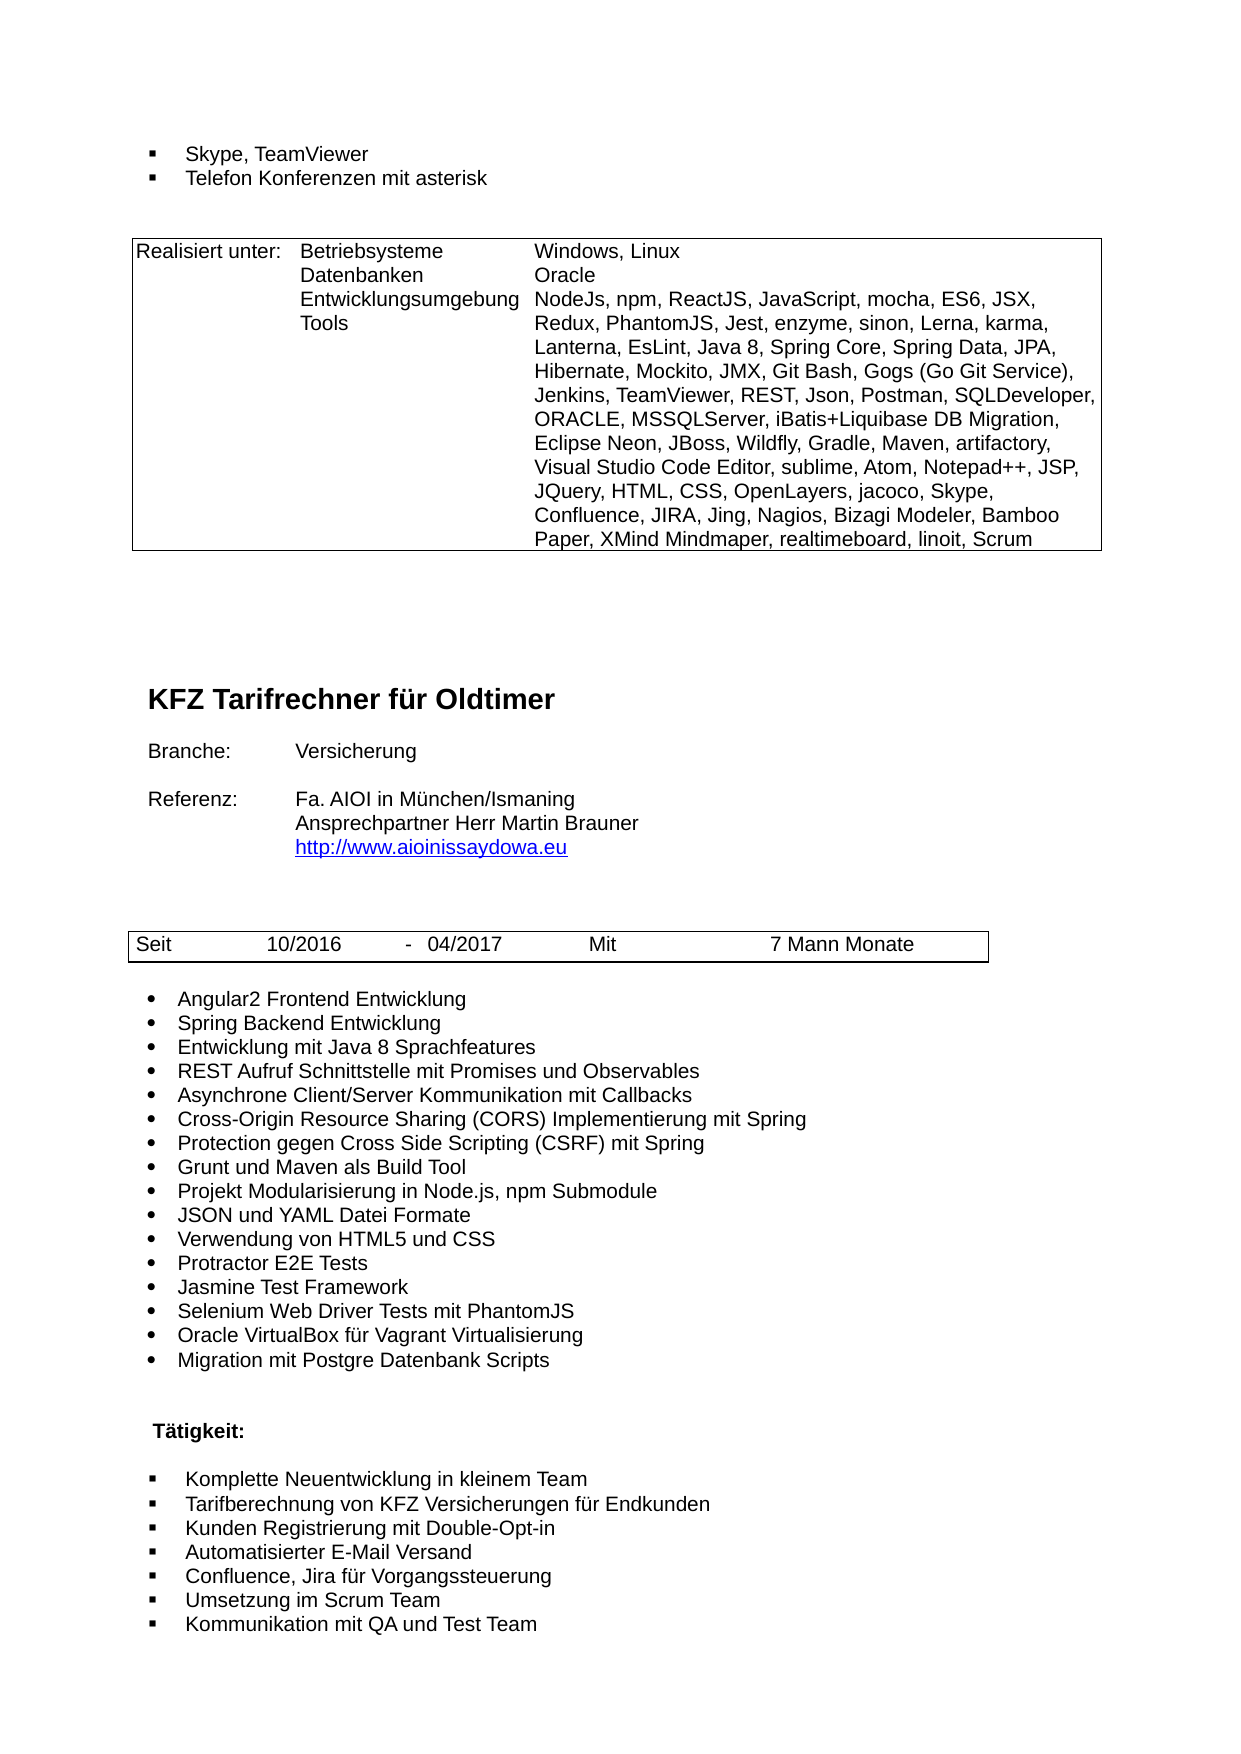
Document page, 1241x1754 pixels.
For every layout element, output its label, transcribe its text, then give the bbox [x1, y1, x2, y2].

list Jasmine Test Framework [148, 1275, 1110, 1299]
list JSON und YAML Datei Formate [148, 1203, 1110, 1227]
list Confluence, Jira für Vorgangssteuerung [148, 1563, 1110, 1588]
table_header Realisiert unter: [133, 239, 297, 287]
list Tarifberechnung von KFZ Versicherungen für Endkunden [148, 1491, 1110, 1515]
list Angular2 Frontend Entwicklung [148, 986, 1110, 1011]
text http://www.aioinissaydowa.eu [221, 835, 1110, 859]
text Tätigkeit: [152, 1419, 1110, 1443]
list Protractor E2E Tests [148, 1251, 1110, 1275]
list Kunden Registrierung mit Double-Opt-in [148, 1515, 1110, 1539]
list Entwicklung mit Java 8 Sprachfeatures [148, 1034, 1110, 1059]
list Selenium Web Driver Tests mit PhantomJS [148, 1299, 1110, 1323]
list Skype, TeamViewer [148, 142, 1110, 166]
list Umsetzung im Scrum Team [148, 1588, 1110, 1612]
table_header Windows, Linux Oracle [531, 239, 1101, 287]
table_header Mit [581, 932, 762, 961]
table_header 10/2016 [259, 932, 398, 961]
list Protection gegen Cross Side Scripting (CSRF) mit Spring [148, 1131, 1110, 1155]
table_cell Entwicklungsumgebung Tools [297, 287, 531, 550]
table_header Betriebsysteme Datenbanken [297, 239, 531, 287]
table_header Seit [129, 932, 259, 961]
list Cross-Origin Resource Sharing (CORS) Implementierung mit Spring [148, 1107, 1110, 1131]
list Migration mit Postgre Datenbank Scripts [148, 1347, 1110, 1371]
list Oracle VirtualBox für Vagrant Virtualisierung [148, 1323, 1110, 1347]
list Verwendung von HTML5 und CSS [148, 1227, 1110, 1251]
list Telefon Konferenzen mit asterisk [148, 166, 1110, 190]
list Kommunikation mit QA und Test Team [148, 1612, 1110, 1636]
table_cell NodeJs, npm, ReactJS, JavaScript, mocha, ES6, JSX, Redux, PhantomJS, Jest, enzyme, sinon, Lerna, karma, Lanterna, EsLint, Java 8, Spring Core, Spring Data, JPA, Hibernate, Mockito, JMX, Git Bash, Gogs (Go Git Service), Jenkins, TeamViewer, REST, Json, Postman, SQLDeveloper, ORACLE, MSSQLServer, iBatis+Liquibase DB Migration, Eclipse Neon, JBoss, Wildfly, Gradle, Maven, artifactory, Visual Studio Code Editor, sublime, Atom, Notepad++, JSP, JQuery, HTML, CSS, OpenLayers, jacoco, Skype, Confluence, JIRA, Jing, Nagios, Bizagi Modeler, Bamboo Paper, XMind Mindmaper, realtimeboard, linoit, Scrum [531, 287, 1101, 550]
table_header 7 Mann Monate [763, 932, 988, 961]
list REST Aufruf Schnittstelle mit Promises und Observables [148, 1059, 1110, 1083]
text Ansprechpartner Herr Martin Brauner [148, 811, 1110, 835]
table_cell [133, 287, 297, 550]
list Projekt Modularisierung in Node.js, npm Submodule [148, 1179, 1110, 1203]
text Branche: Versicherung [148, 739, 1110, 763]
subtitle KFZ Tarifrechner für Oldtimer [148, 682, 1110, 715]
list Komplette Neuentwicklung in kleinem Team [148, 1467, 1110, 1491]
list Spring Backend Entwicklung [148, 1011, 1110, 1034]
list Grunt und Maven als Build Tool [148, 1155, 1110, 1179]
text Referenz: Fa. AIOI in München/Ismaning [148, 787, 1110, 811]
list Asynchrone Client/Server Kommunikation mit Callbacks [148, 1083, 1110, 1107]
list Automatisierter E-Mail Versand [148, 1539, 1110, 1563]
table_header - [398, 932, 420, 961]
table_header 04/2017 [420, 932, 581, 961]
